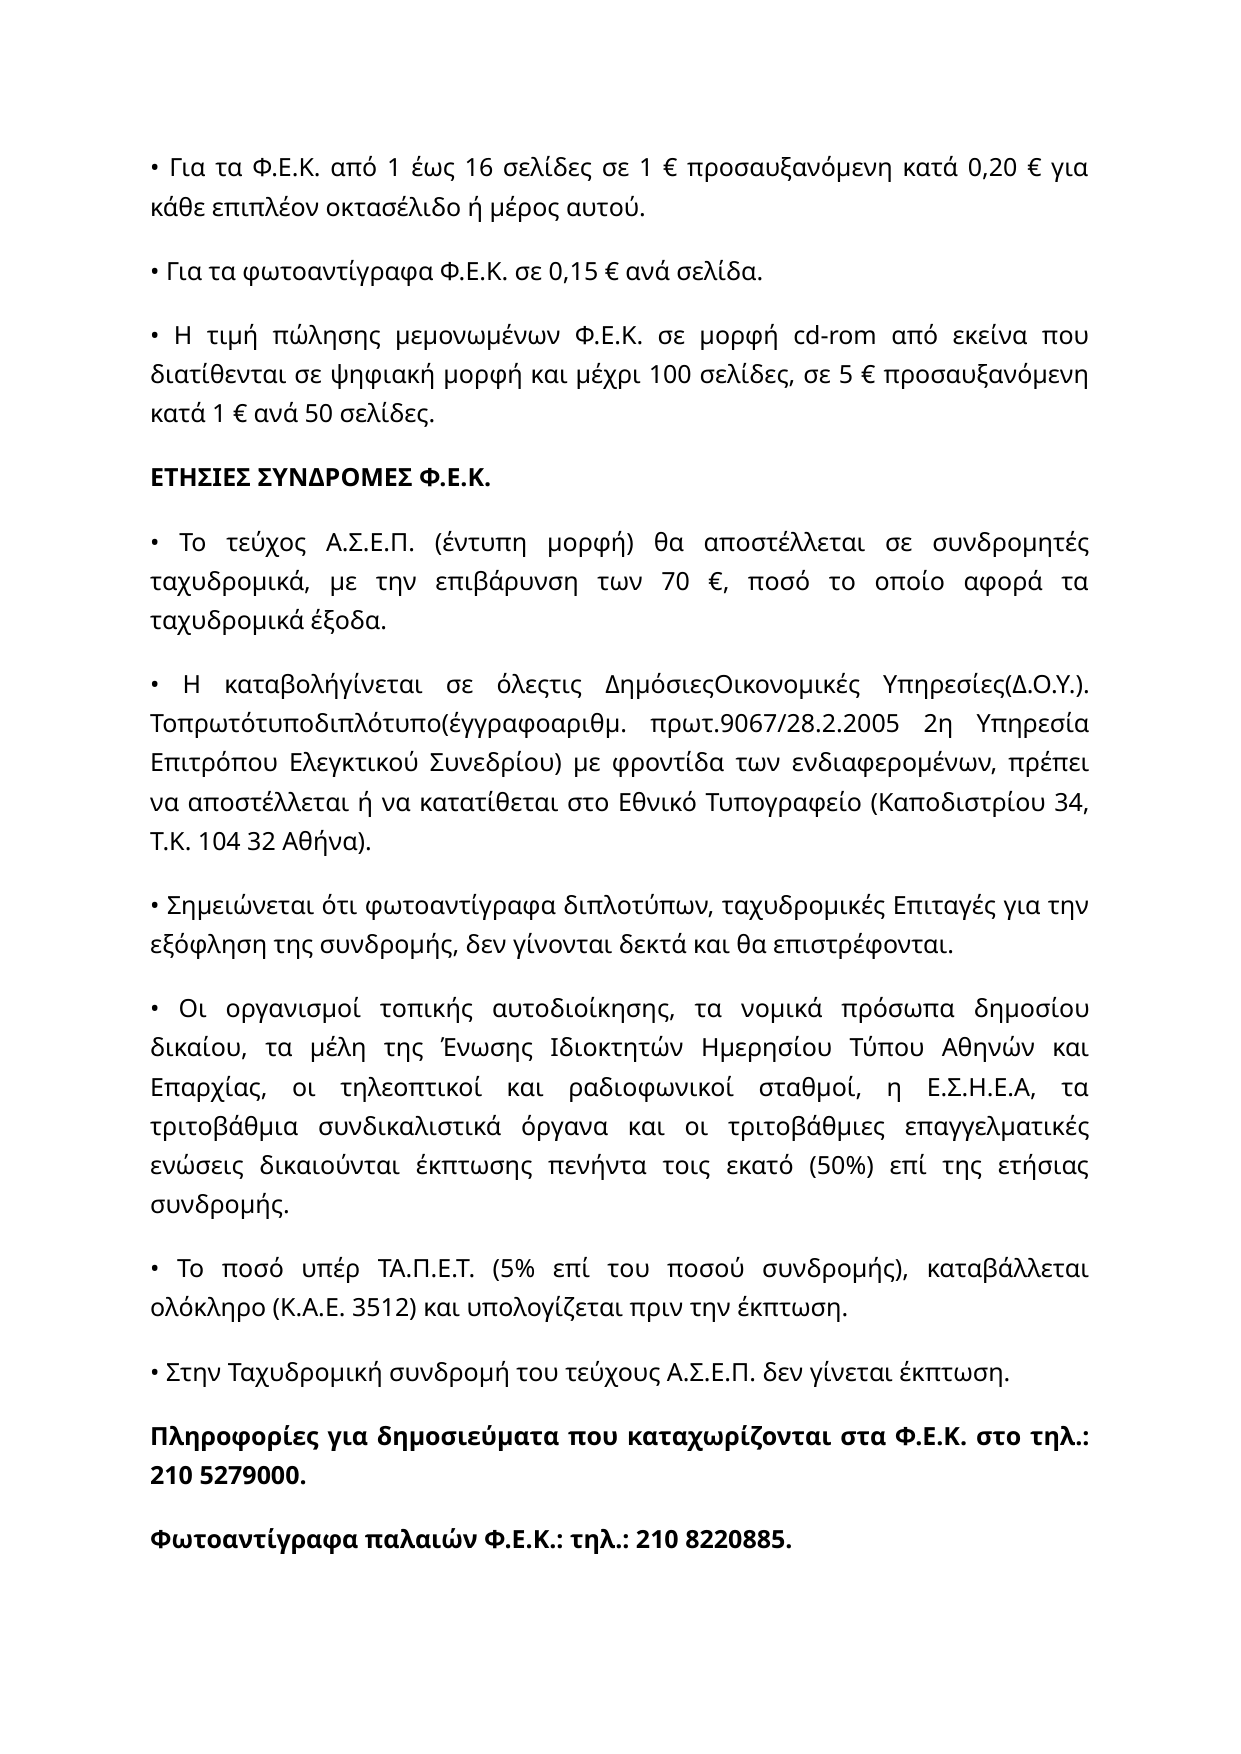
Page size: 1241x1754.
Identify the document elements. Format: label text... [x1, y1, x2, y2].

text • Οι οργανισμοί τοπικής αυτοδιοίκησης, τα νομικά πρόσωπα δημοσίου δικαίου, τα μέλη της Ένωσης Ιδιοκτητών Ημερησίου Τύπου Αθηνών και Επαρχίας, οι τηλεοπτικοί και ραδιοφωνικοί σταθμοί, η Ε.Σ.Η.Ε.Α, τα τριτοβάθμια συνδικαλιστικά όργανα και οι τριτοβάθμιες επαγγελματικές ενώσεις δικαιούνται έκπτωσης πενήντα τοις εκατό (50%) επί της ετήσιας συνδρομής. [150, 991, 1090, 1221]
text • Το τεύχος Α.Σ.Ε.Π. (έντυπη μορφή) θα αποστέλλεται σε συνδρομητές ταχυδρομικά, με την επιβάρυνση των 70 €, ποσό το οποίο αφορά τα ταχυδρομικά έξοδα. [150, 524, 1090, 637]
text ΕΤΗΣΙΕΣ ΣΥΝΔΡΟΜΕΣ Φ.Ε.Κ. [150, 460, 1090, 494]
text • Στην Ταχυδρομική συνδρομή του τεύχους Α.Σ.Ε.Π. δεν γίνεται έκπτωση. [150, 1354, 1090, 1388]
text • Το ποσό υπέρ ΤΑ.Π.Ε.Τ. (5% επί του ποσού συνδρομής), καταβάλλεται ολόκληρο (Κ.Α.Ε. 3512) και υπολογίζεται πριν την έκπτωση. [150, 1251, 1090, 1324]
text • Για τα φωτοαντίγραφα Φ.Ε.Κ. σε 0,15 € ανά σελίδα. [150, 253, 1090, 287]
text • Σημειώνεται ότι φωτοαντίγραφα διπλοτύπων, ταχυδρομικές Επιταγές για την εξόφληση της συνδρομής, δεν γίνονται δεκτά και θα επιστρέφονται. [150, 887, 1090, 961]
text Πληροφορίες για δημοσιεύματα που καταχωρίζονται στα Φ.Ε.Κ. στο τηλ.: 210 5279000. [150, 1418, 1090, 1492]
text • Η τιμή πώλησης μεμονωμένων Φ.Ε.Κ. σε μορφή cd-rom από εκείνα που διατίθενται σε ψηφιακή μορφή και μέχρι 100 σελίδες, σε 5 € προσαυξανόμενη κατά 1 € ανά 50 σελίδες. [150, 317, 1090, 430]
text Φωτοαντίγραφα παλαιών Φ.Ε.Κ.: τηλ.: 210 8220885. [150, 1522, 1090, 1556]
text • Η καταβολήγίνεται σε όλεςτις ΔημόσιεςΟικονομικές Υπηρεσίες(Δ.Ο.Υ.). Τοπρωτότυποδιπλότυπο(έγγραφοαριθμ. πρωτ.9067/28.2.2005 2η Υπηρεσία Επιτρόπου Ελεγκτικού Συνεδρίου) με φροντίδα των ενδιαφερομένων, πρέπει να αποστέλλεται ή να κατατίθεται στο Εθνικό Τυπογραφείο (Καποδιστρίου 34, Τ.Κ. 104 32 Αθήνα). [150, 667, 1090, 857]
text • Για τα Φ.Ε.Κ. από 1 έως 16 σελίδες σε 1 € προσαυξανόμενη κατά 0,20 € για κάθε επιπλέον οκτασέλιδο ή μέρος αυτού. [150, 150, 1090, 223]
